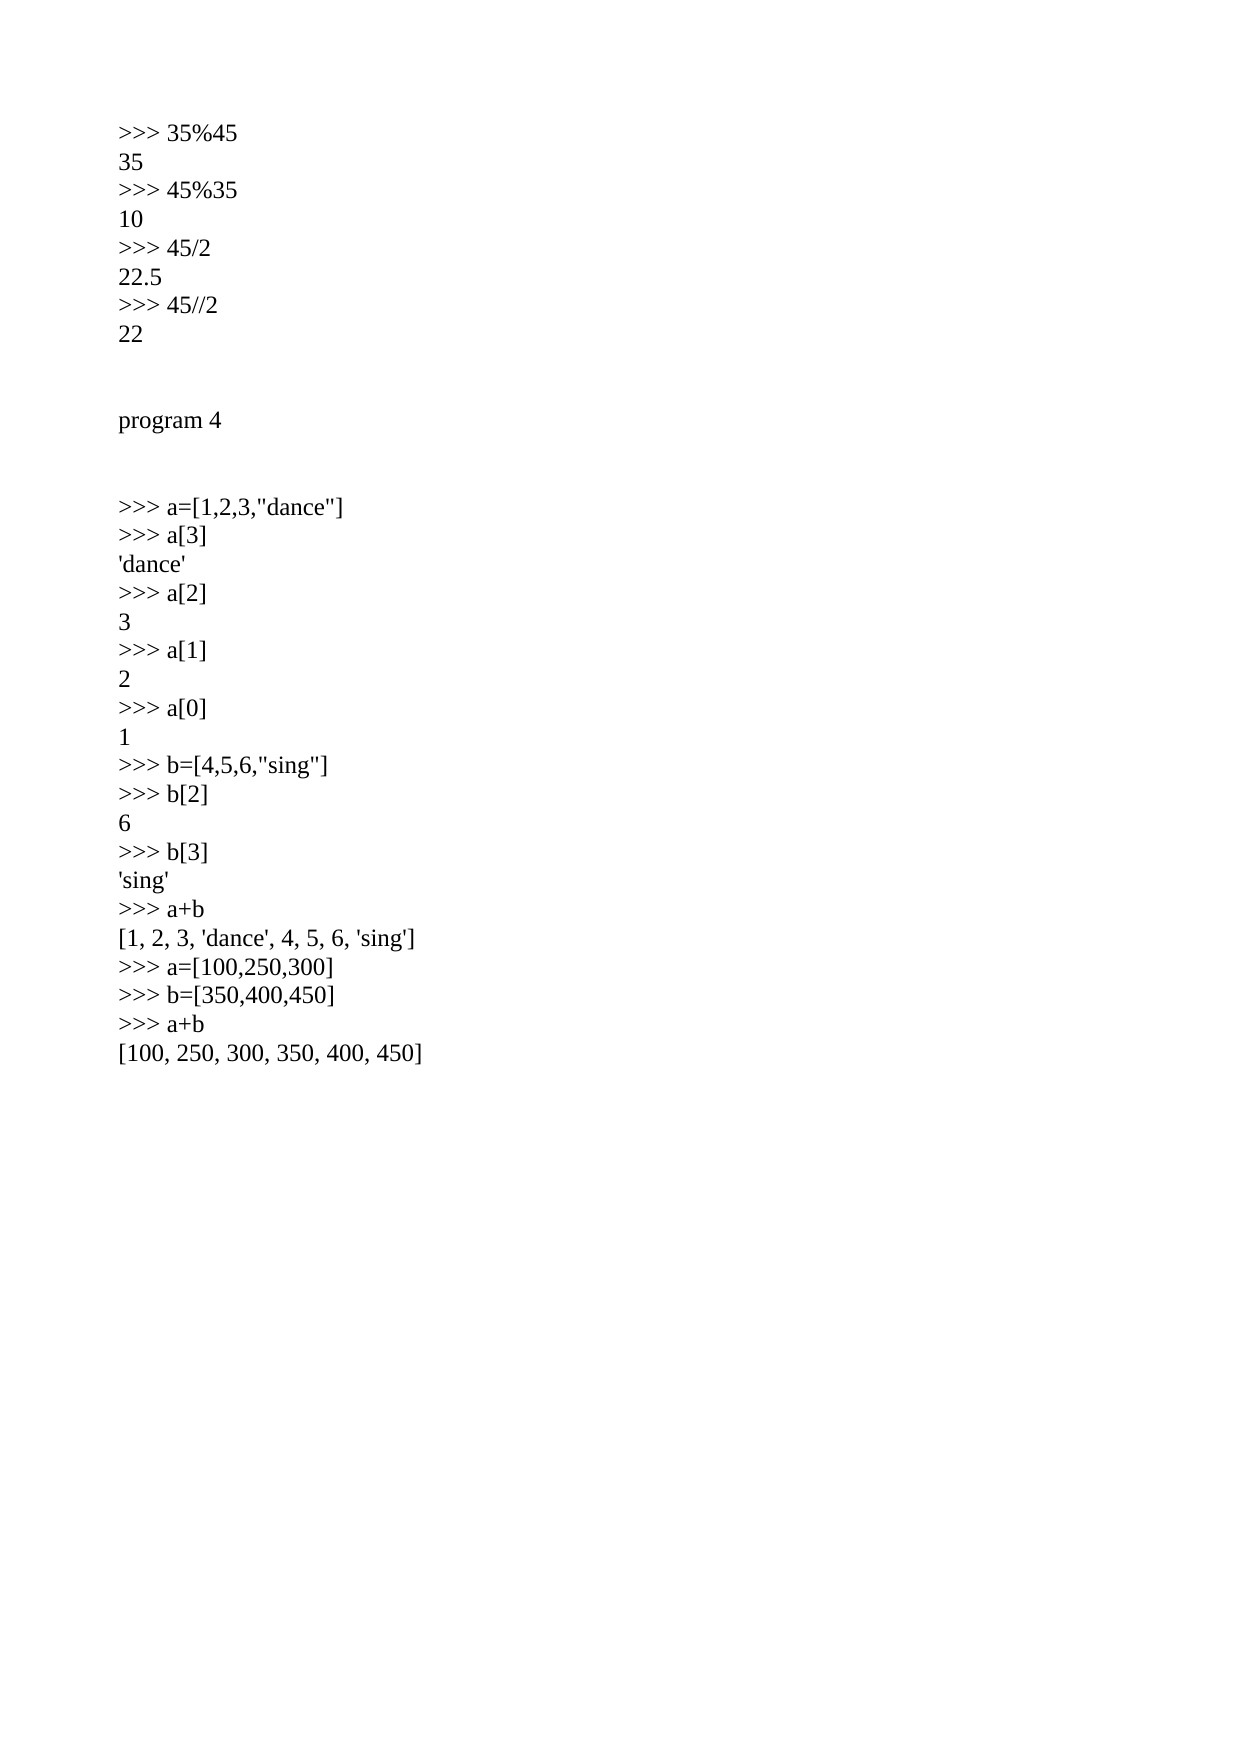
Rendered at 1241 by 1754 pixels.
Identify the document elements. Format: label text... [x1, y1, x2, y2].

text >>> a=[100,250,300] [118, 952, 1122, 981]
text 35 [118, 147, 1122, 176]
text >>> b=[4,5,6,"sing"] [118, 751, 1122, 779]
text 10 [118, 204, 1122, 233]
text >>> b[2] [118, 779, 1122, 808]
text >>> a+b [118, 1009, 1122, 1038]
text >>> a[3] [118, 521, 1122, 549]
text >>> a[2] [118, 578, 1122, 607]
text >>> 35%45 [118, 118, 1122, 147]
text >>> 45%35 [118, 176, 1122, 204]
text 3 [118, 607, 1122, 636]
text 1 [118, 722, 1122, 751]
text 22.5 [118, 262, 1122, 291]
text 2 [118, 664, 1122, 693]
text >>> a+b [118, 894, 1122, 923]
text >>> a[1] [118, 636, 1122, 664]
text >>> a[0] [118, 693, 1122, 722]
text 6 [118, 808, 1122, 837]
text >>> 45//2 [118, 291, 1122, 319]
text [100, 250, 300, 350, 400, 450] [118, 1038, 1122, 1067]
text [1, 2, 3, 'dance', 4, 5, 6, 'sing'] [118, 923, 1122, 952]
text program 4 [118, 406, 1122, 434]
text >>> a=[1,2,3,"dance"] [118, 492, 1122, 521]
text >>> 45/2 [118, 233, 1122, 262]
text 22 [118, 319, 1122, 348]
text >>> b=[350,400,450] [118, 981, 1122, 1009]
text 'dance' [118, 549, 1122, 578]
text 'sing' [118, 866, 1122, 894]
text >>> b[3] [118, 837, 1122, 866]
